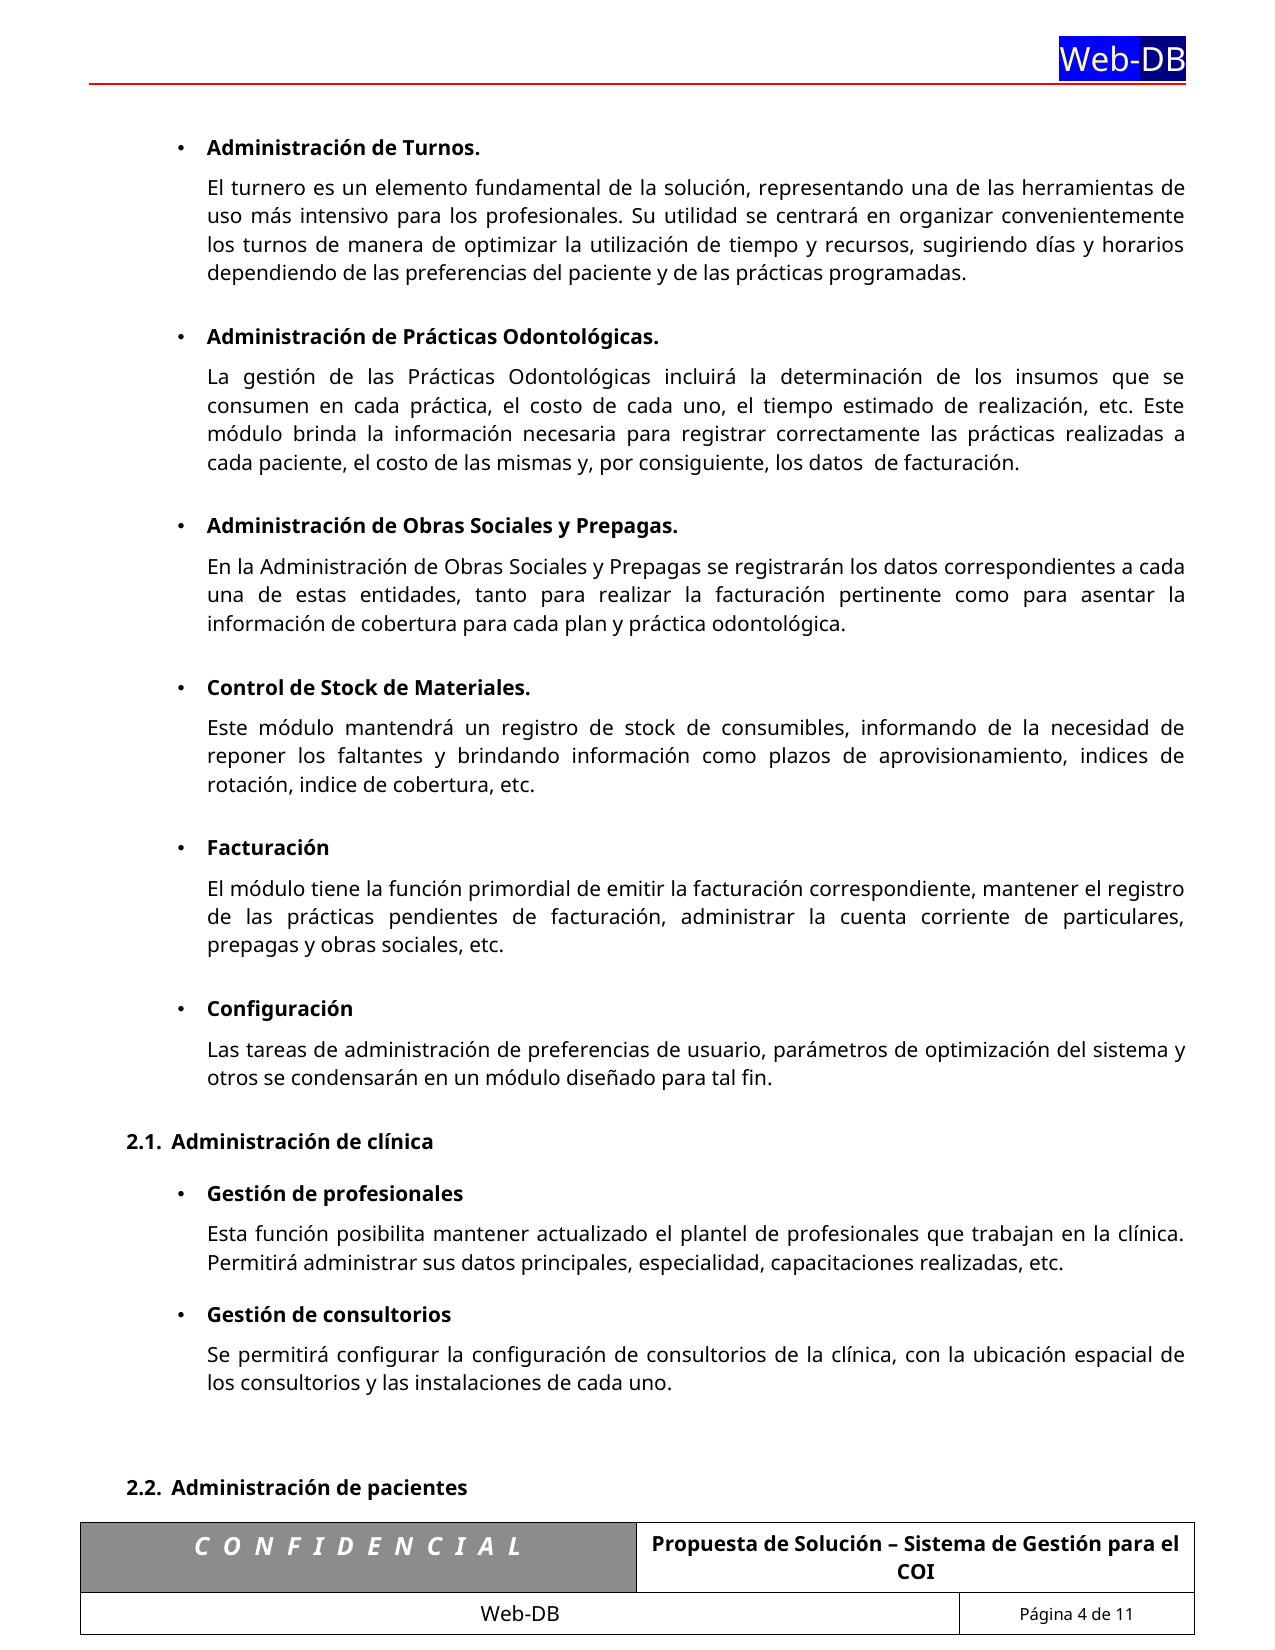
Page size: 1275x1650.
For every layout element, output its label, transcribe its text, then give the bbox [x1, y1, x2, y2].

list Configuración [177, 994, 1186, 1023]
text Este módulo mantendrá un registro de stock de consumibles, informando de la necesidad de reponer los faltantes y brindando información como plazos de aprovisionamiento, indices de rotación, indice de cobertura, etc. [207, 713, 1186, 798]
text Se permitirá configurar la configuración de consultorios de la clínica, con la ubicación espacial de los consultorios y las instalaciones de cada uno. [207, 1340, 1186, 1397]
list Gestión de profesionales [177, 1179, 1186, 1207]
text Las tareas de administración de preferencias de usuario, parámetros de optimización del sistema y otros se condensarán en un módulo diseñado para tal fin. [207, 1035, 1186, 1092]
list Administración de clínica [126, 1127, 1186, 1155]
list Facturación [177, 833, 1186, 862]
list Control de Stock de Materiales. [177, 673, 1186, 701]
text Esta función posibilita mantener actualizado el plantel de profesionales que trabajan en la clínica. Permitirá administrar sus datos principales, especialidad, capacitaciones realizadas, etc. [207, 1219, 1186, 1276]
list Administración de Obras Sociales y Prepagas. [177, 512, 1186, 540]
text En la Administración de Obras Sociales y Prepagas se registrarán los datos correspondientes a cada una de estas entidades, tanto para realizar la facturación pertinente como para asentar la información de cobertura para cada plan y práctica odontológica. [207, 552, 1186, 637]
list Administración de Prácticas Odontológicas. [177, 322, 1186, 351]
list Administración de pacientes [126, 1473, 1186, 1502]
text El módulo tiene la función primordial de emitir la facturación correspondiente, mantener el registro de las prácticas pendientes de facturación, administrar la cuenta corriente de particulares, prepagas y obras sociales, etc. [207, 874, 1186, 959]
text El turnero es un elemento fundamental de la solución, representando una de las herramientas de uso más intensivo para los profesionales. Su utilidad se centrará en organizar convenientemente los turnos de manera de optimizar la utilización de tiempo y recursos, sugiriendo días y horarios dependiendo de las preferencias del paciente y de las prácticas programadas. [207, 173, 1186, 287]
list Gestión de consultorios [177, 1300, 1186, 1328]
list Administración de Turnos. [177, 133, 1186, 161]
text La gestión de las Prácticas Odontológicas incluirá la determinación de los insumos que se consumen en cada práctica, el costo de cada uno, el tiempo estimado de realización, etc. Este módulo brinda la información necesaria para registrar correctamente las prácticas realizadas a cada paciente, el costo de las mismas y, por consiguiente, los datos de facturación. [207, 362, 1186, 476]
